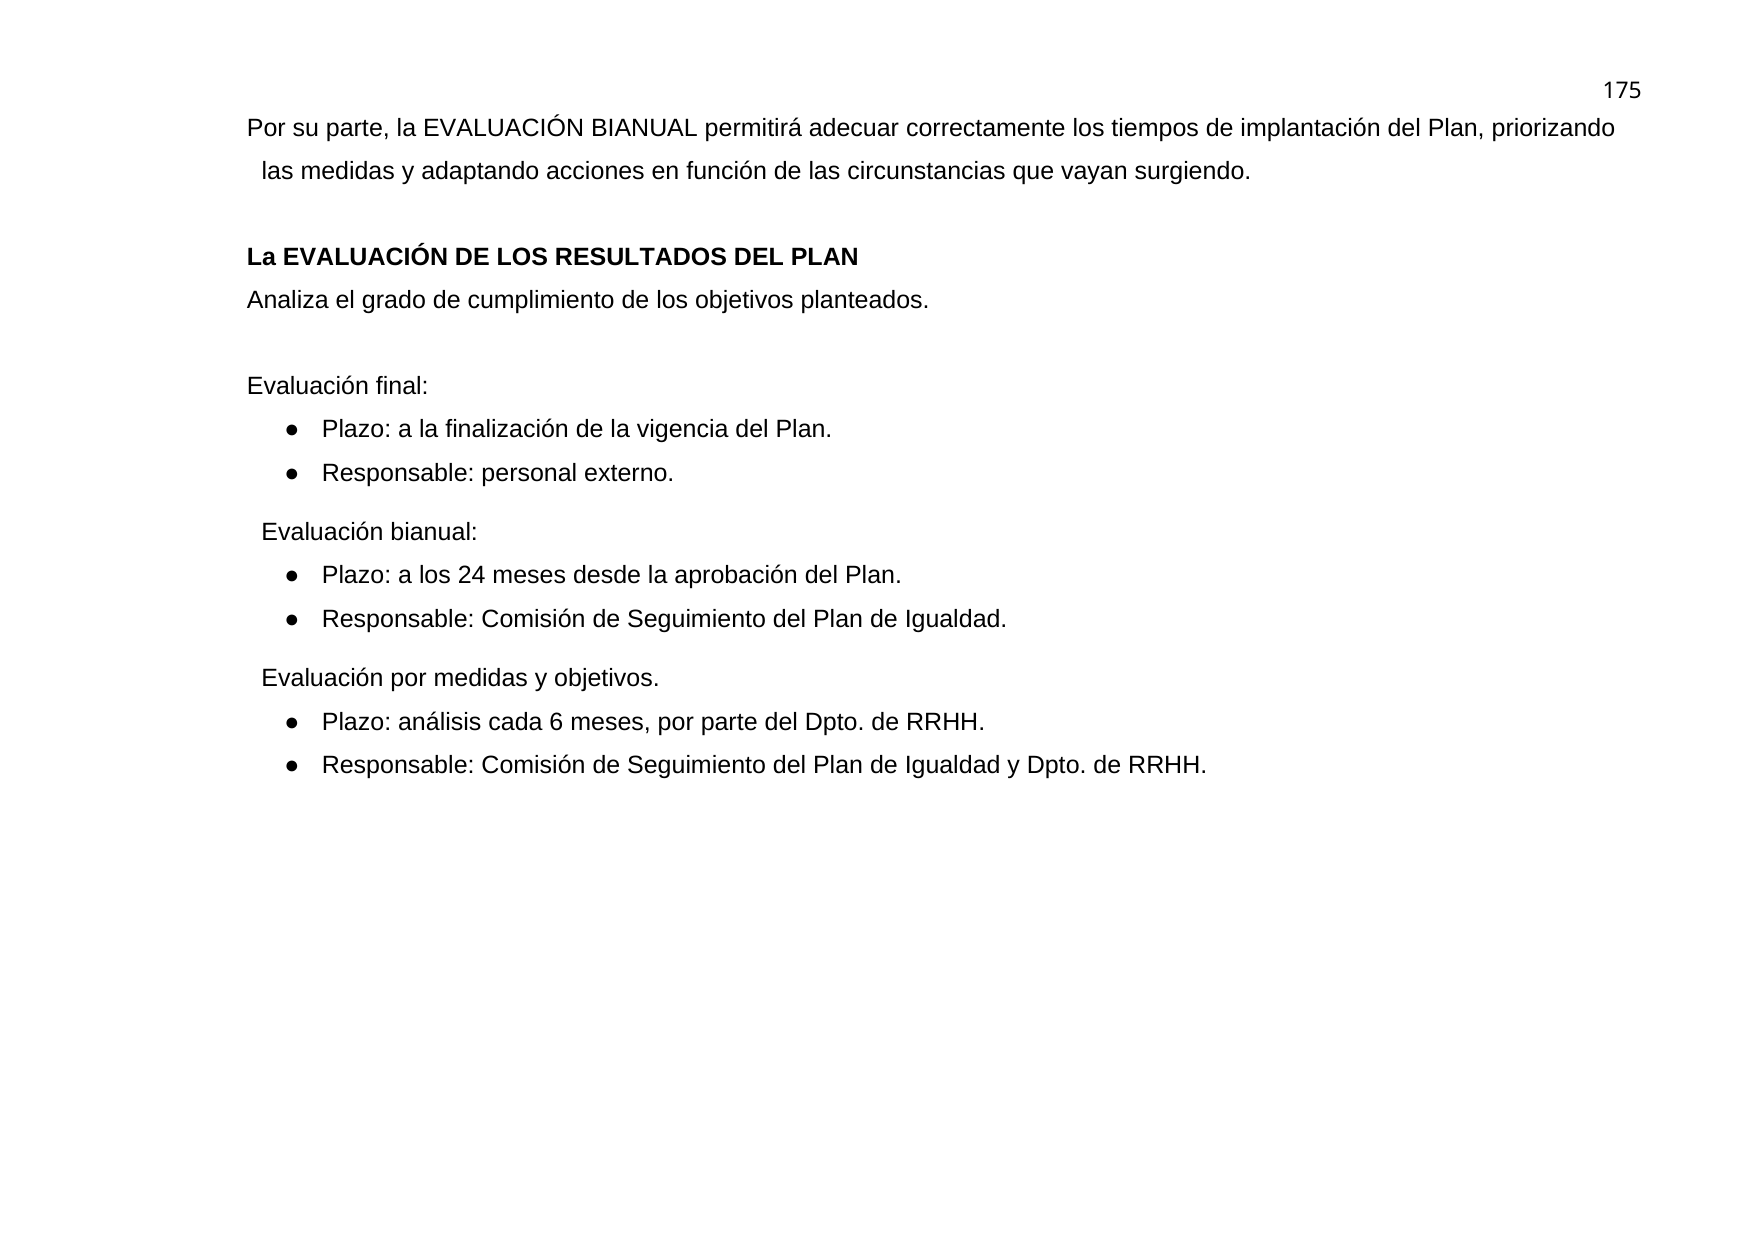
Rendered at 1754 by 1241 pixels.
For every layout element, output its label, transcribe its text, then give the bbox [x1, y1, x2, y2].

list Plazo: a la finalización de la vigencia del Plan. [284, 414, 1641, 443]
list Plazo: análisis cada 6 meses, por parte del Dpto. de RRHH. [284, 706, 1641, 735]
text Evaluación final: [187, 371, 1641, 400]
text Por su parte, la EVALUACIÓN BIANUAL permitirá adecuar correctamente los tiempos de implantación del Plan, priorizando las medidas y adaptando acciones en función de las circunstancias que vayan surgiendo. [247, 112, 1641, 184]
list Plazo: a los 24 meses desde la aprobación del Plan. [284, 560, 1641, 589]
text Analiza el grado de cumplimiento de los objetivos planteados. [247, 285, 1641, 314]
list Responsable: Comisión de Seguimiento del Plan de Igualdad. [284, 603, 1641, 632]
text Evaluación por medidas y objetivos. [187, 663, 1641, 692]
list Responsable: personal externo. [284, 457, 1641, 486]
text La EVALUACIÓN DE LOS RESULTADOS DEL PLAN [247, 242, 1641, 271]
list Responsable: Comisión de Seguimiento del Plan de Igualdad y Dpto. de RRHH. [284, 749, 1641, 778]
text Evaluación bianual: [187, 517, 1641, 546]
